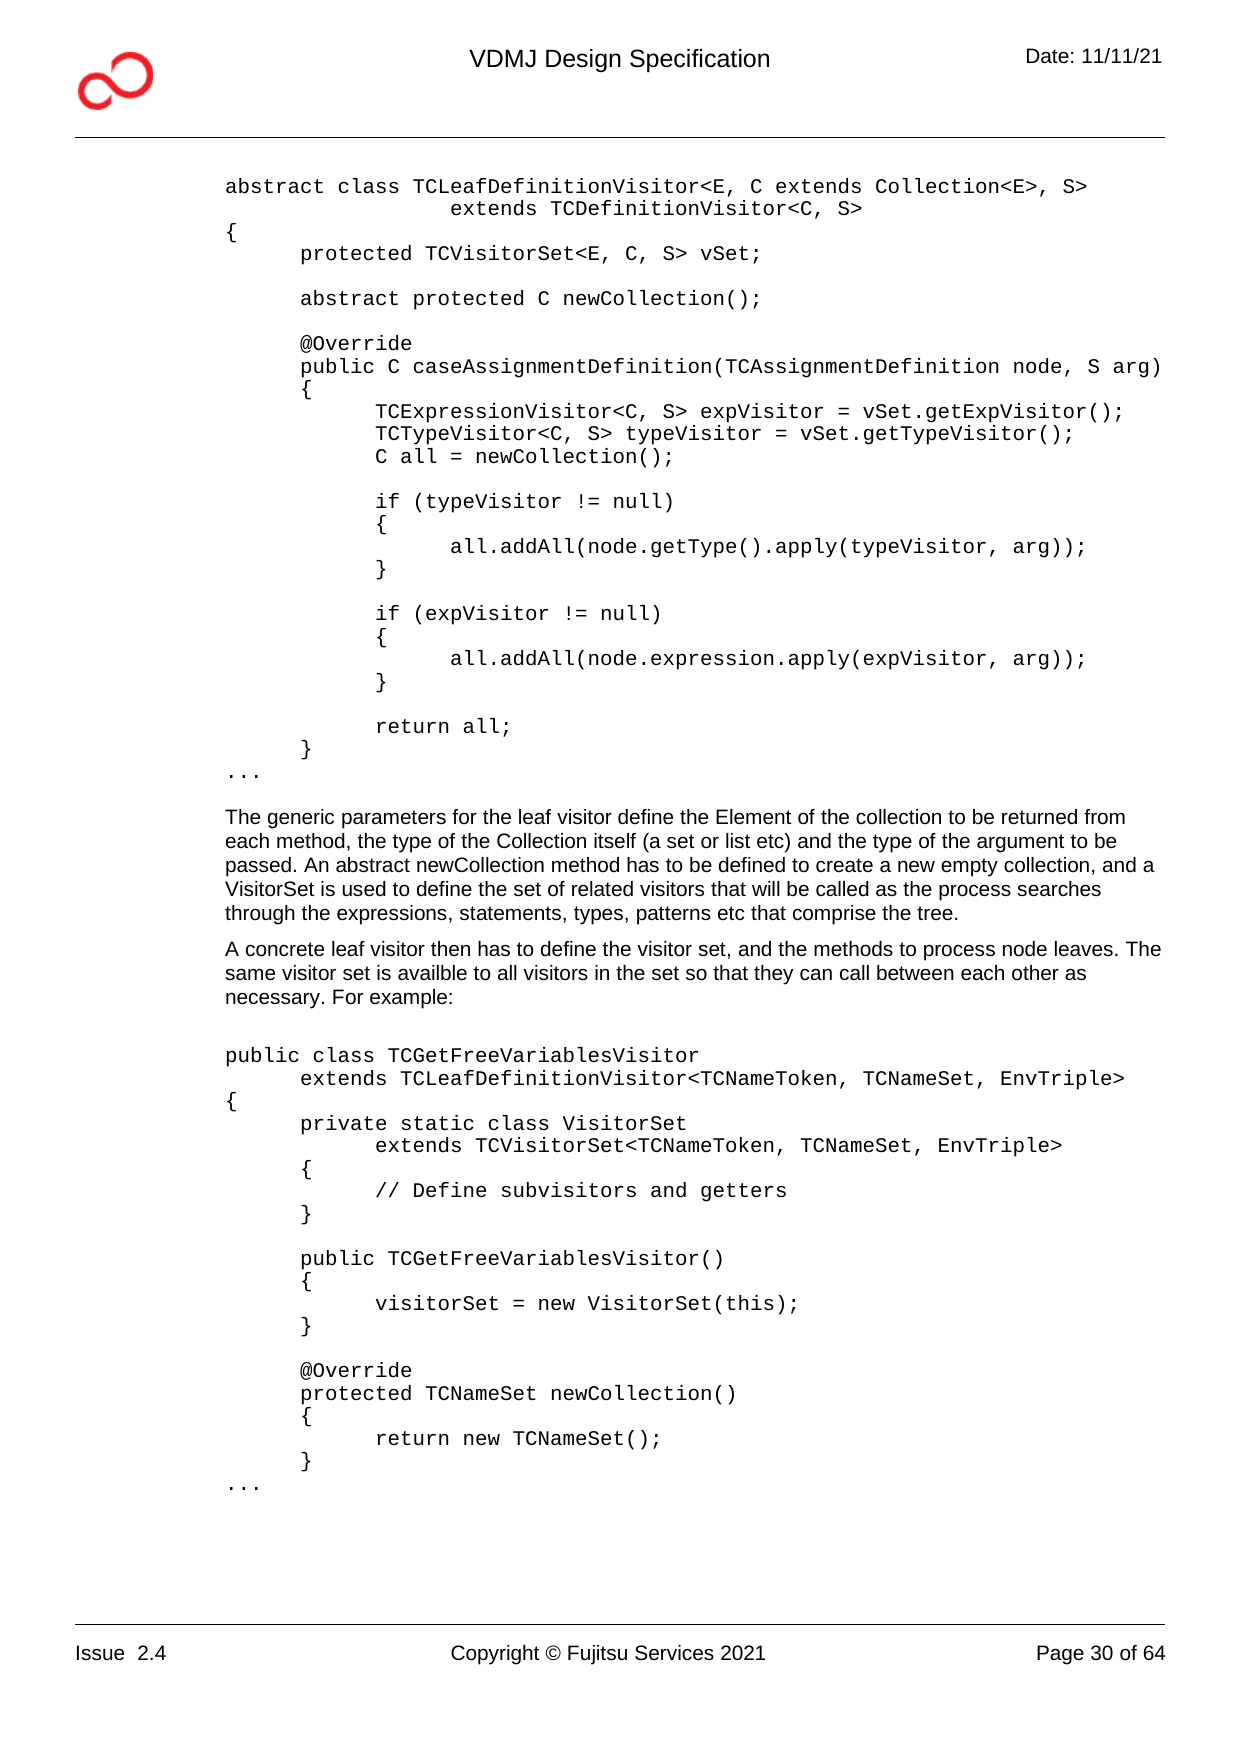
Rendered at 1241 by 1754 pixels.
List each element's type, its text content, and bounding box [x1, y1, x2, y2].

text @Override [225, 1359, 1165, 1382]
text { [225, 220, 1165, 243]
text { [225, 1269, 1165, 1292]
text private static class VisitorSet [225, 1112, 1165, 1134]
text } [225, 1202, 1165, 1224]
text if (expVisitor != null) [225, 603, 1165, 625]
text protected TCVisitorSet<E, C, S> vSet; [225, 243, 1165, 265]
text { [225, 1404, 1165, 1427]
text public TCGetFreeVariablesVisitor() [225, 1247, 1165, 1269]
text return all; [225, 715, 1165, 738]
text protected TCNameSet newCollection() [225, 1382, 1165, 1404]
text extends TCDefinitionVisitor<C, S> [225, 198, 1165, 220]
text abstract protected C newCollection(); [225, 288, 1165, 310]
text } [225, 1314, 1165, 1337]
picture [78, 44, 153, 120]
text // Define subvisitors and getters [225, 1179, 1165, 1202]
text C all = newCollection(); [225, 445, 1165, 468]
text } [225, 1449, 1165, 1472]
text public C caseAssignmentDefinition(TCAssignmentDefinition node, S arg) [225, 355, 1165, 378]
text { [225, 625, 1165, 648]
text The generic parameters for the leaf visitor define the Element of the collection to be returned from each method, the type of the Collection itself (a set or list etc) and the type of the argument to be passed. An abstract newCollection method has to be defined to create a new empty collection, and a VisitorSet is used to define the set of related visitors that will be called as the process searches through the expressions, statements, types, patterns etc that comprise the tree. [225, 805, 1165, 925]
text { [225, 378, 1165, 400]
text public class TCGetFreeVariablesVisitor [225, 1044, 1165, 1067]
text } [225, 738, 1165, 760]
text { [225, 1089, 1165, 1112]
text all.addAll(node.getType().apply(typeVisitor, arg)); [225, 535, 1165, 558]
text return new TCNameSet(); [225, 1427, 1165, 1449]
text abstract class TCLeafDefinitionVisitor<E, C extends Collection<E>, S> [225, 175, 1165, 198]
text } [225, 670, 1165, 693]
text extends TCLeafDefinitionVisitor<TCNameToken, TCNameSet, EnvTriple> [225, 1067, 1165, 1089]
text ... [225, 1472, 1165, 1494]
text TCTypeVisitor<C, S> typeVisitor = vSet.getTypeVisitor(); [225, 423, 1165, 445]
text { [225, 1157, 1165, 1179]
text } [225, 558, 1165, 580]
text if (typeVisitor != null) [225, 490, 1165, 513]
text { [225, 513, 1165, 535]
text @Override [225, 333, 1165, 355]
text A concrete leaf visitor then has to define the visitor set, and the methods to process node leaves. The same visitor set is availble to all visitors in the set so that they can call between each other as necessary. For example: [225, 938, 1165, 1009]
text visitorSet = new VisitorSet(this); [225, 1292, 1165, 1314]
text ... [225, 760, 1165, 783]
text extends TCVisitorSet<TCNameToken, TCNameSet, EnvTriple> [225, 1134, 1165, 1157]
text TCExpressionVisitor<C, S> expVisitor = vSet.getExpVisitor(); [225, 400, 1165, 423]
text all.addAll(node.expression.apply(expVisitor, arg)); [225, 648, 1165, 670]
